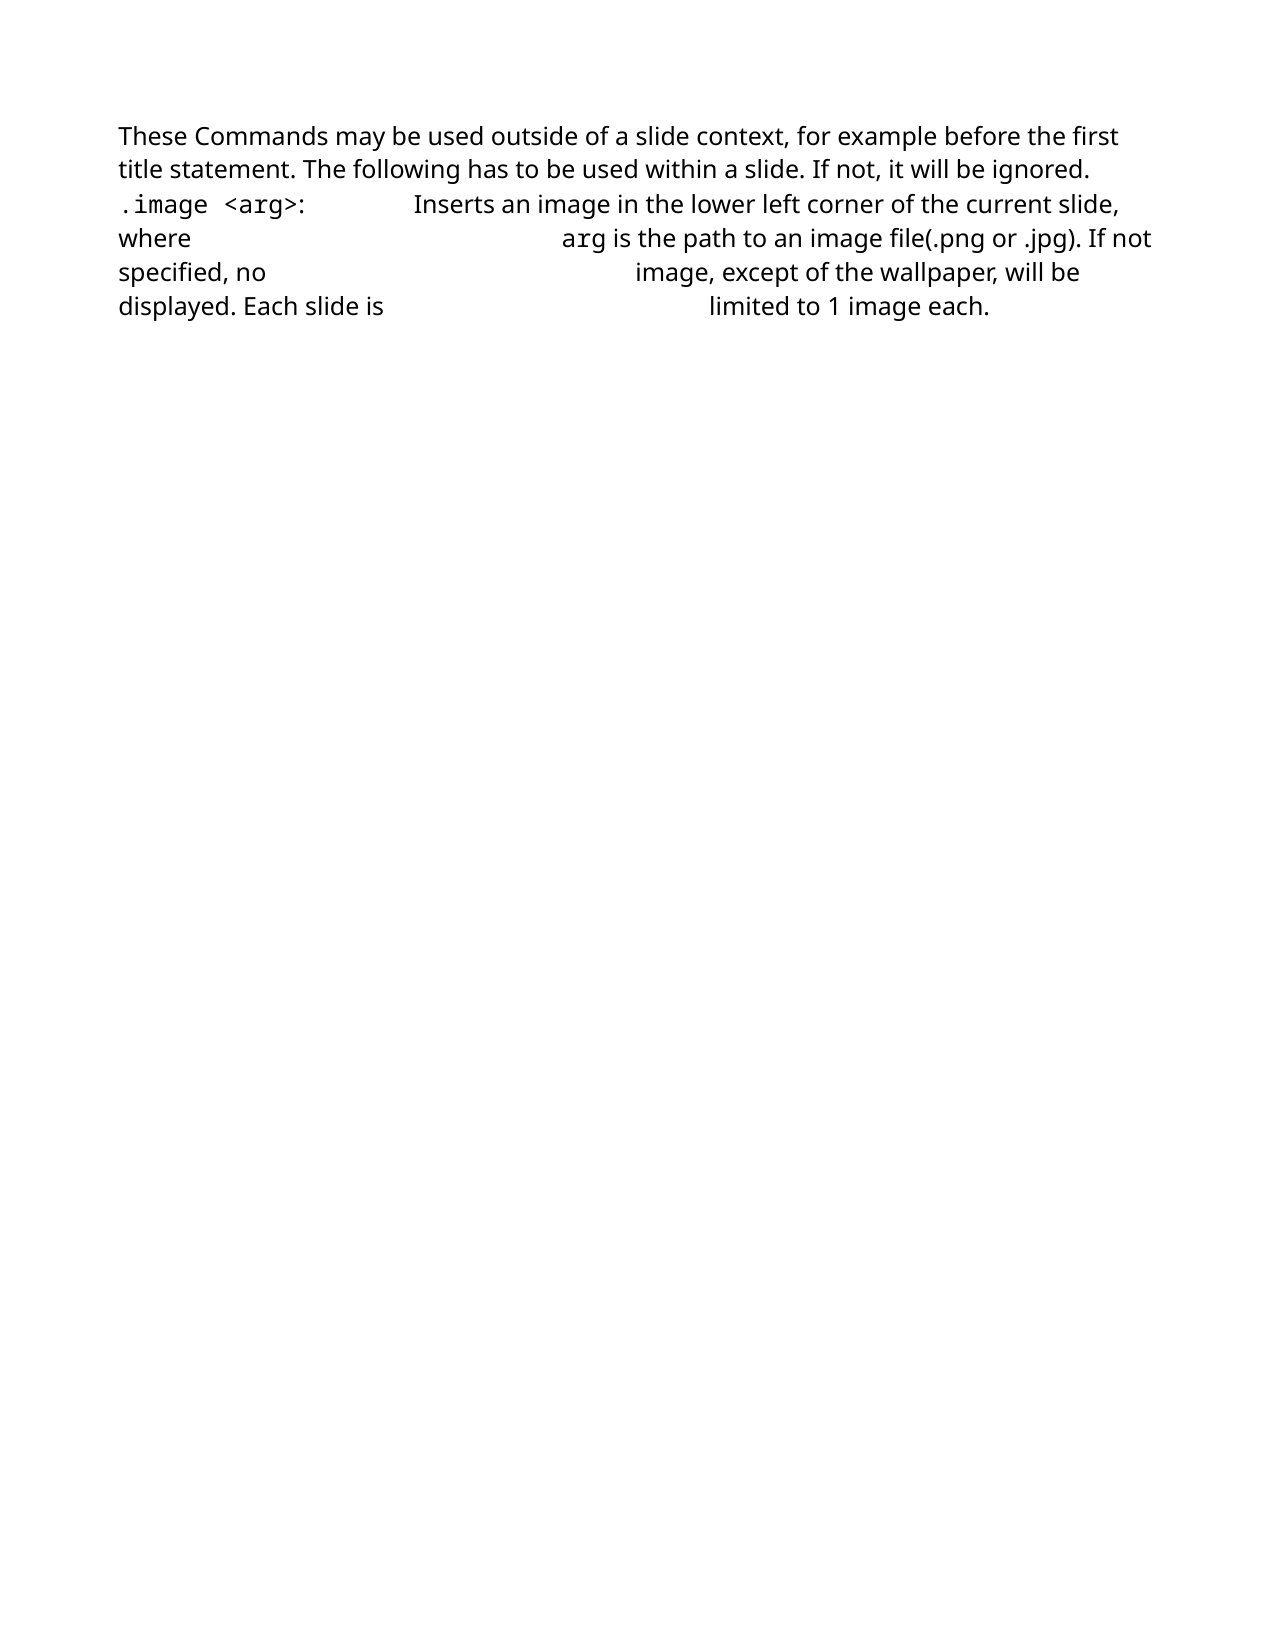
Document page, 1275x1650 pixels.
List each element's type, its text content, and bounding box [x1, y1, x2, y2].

text These Commands may be used outside of a slide context, for example before the first title statement. The following has to be used within a slide. If not, it will be ignored. [118, 118, 1157, 186]
text .image <arg>: Inserts an image in the lower left corner of the current slide, where arg is the path to an image file(.png or .jpg). If not specified, no image, except of the wallpaper, will be displayed. Each slide is limited to 1 image each. [118, 186, 1157, 322]
